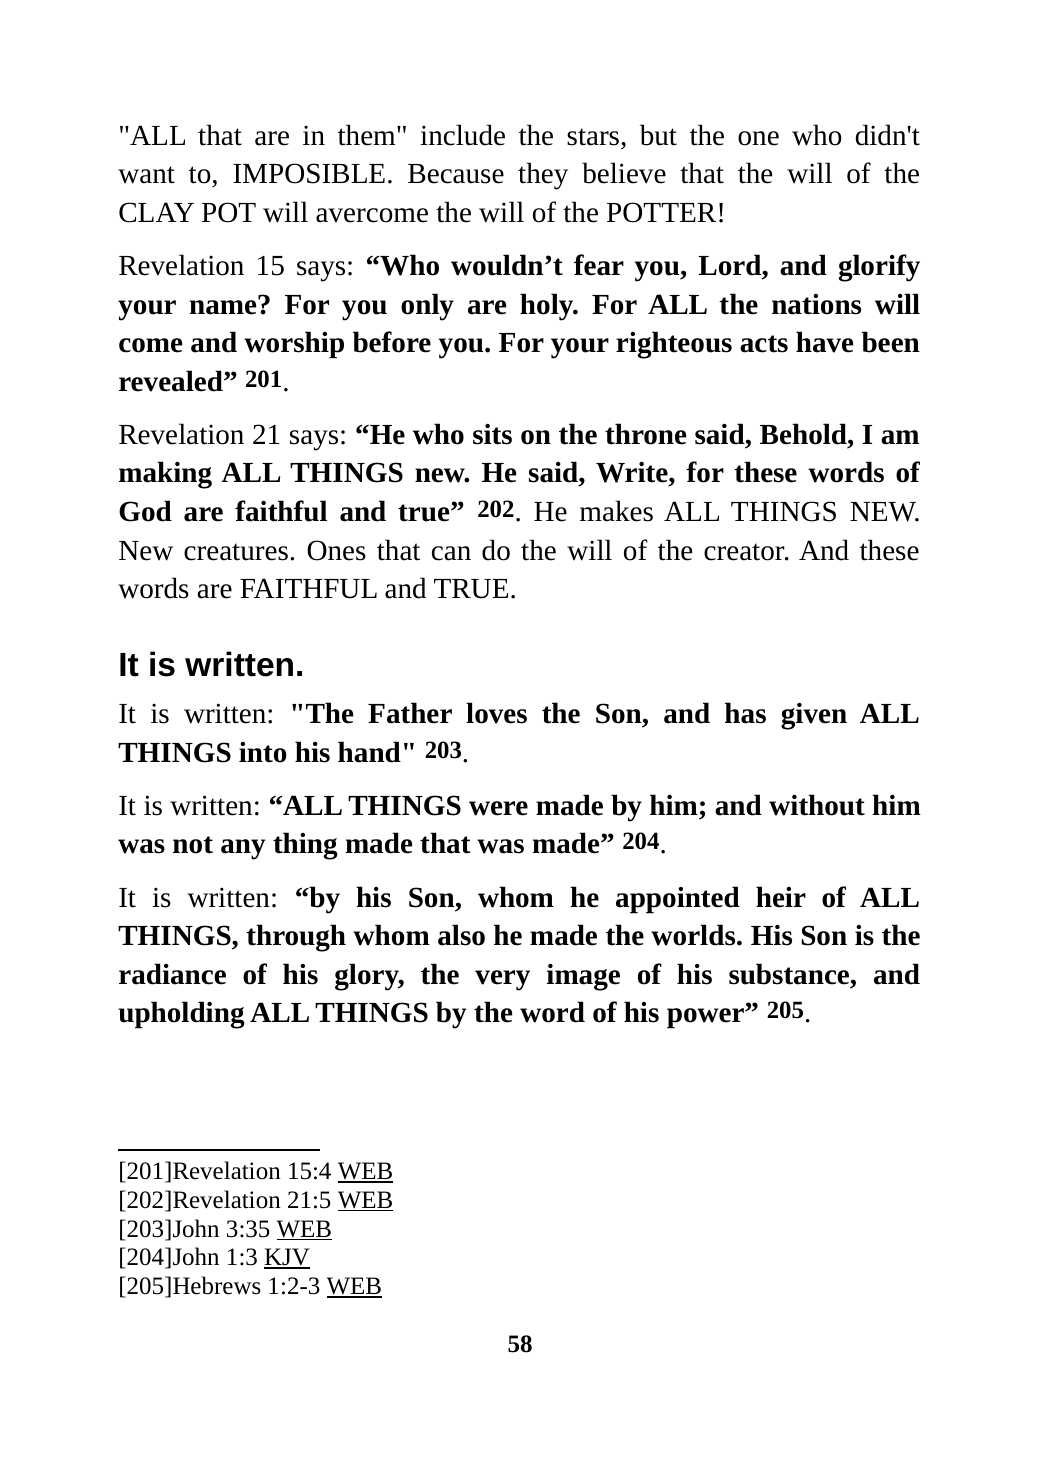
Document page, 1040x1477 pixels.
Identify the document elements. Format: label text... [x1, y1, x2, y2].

text Revelation 21:5 WEB [118, 1185, 921, 1214]
text John 3:35 WEB [118, 1214, 921, 1242]
text Revelation 21 says: “He who sits on the throne said, Behold, I am making ALL THINGS new. He said, Write, for these words of God are faithful and true” . He makes ALL THINGS NEW. New creatures. Ones that can do the will of the creator. And these words are FAITHFUL and TRUE. [118, 417, 921, 605]
text Revelation 15:4 WEB [118, 1156, 921, 1185]
subtitle It is written. [118, 645, 921, 684]
text Revelation 15 says: “Who wouldn’t fear you, Lord, and glorify your name? For you only are holy. For ALL the nations will come and worship before you. For your righteous acts have been revealed” . [118, 248, 921, 397]
text "ALL that are in them" include the stars, but the one who didn't want to, IMPOSIBLE. Because they believe that the will of the CLAY POT will avercome the will of the POTTER! [118, 118, 921, 229]
text It is written: “ALL THINGS were made by him; and without him was not any thing made that was made” . [118, 788, 921, 860]
text John 1:3 KJV [118, 1242, 921, 1271]
text Hebrews 1:2-3 WEB [118, 1271, 921, 1300]
text It is written: "The Father loves the Son, and has given ALL THINGS into his hand" . [118, 696, 921, 768]
text It is written: “by his Son, whom he appointed heir of ALL THINGS, through whom also he made the worlds. His Son is the radiance of his glory, the very image of his substance, and upholding ALL THINGS by the word of his power” . [118, 880, 921, 1029]
